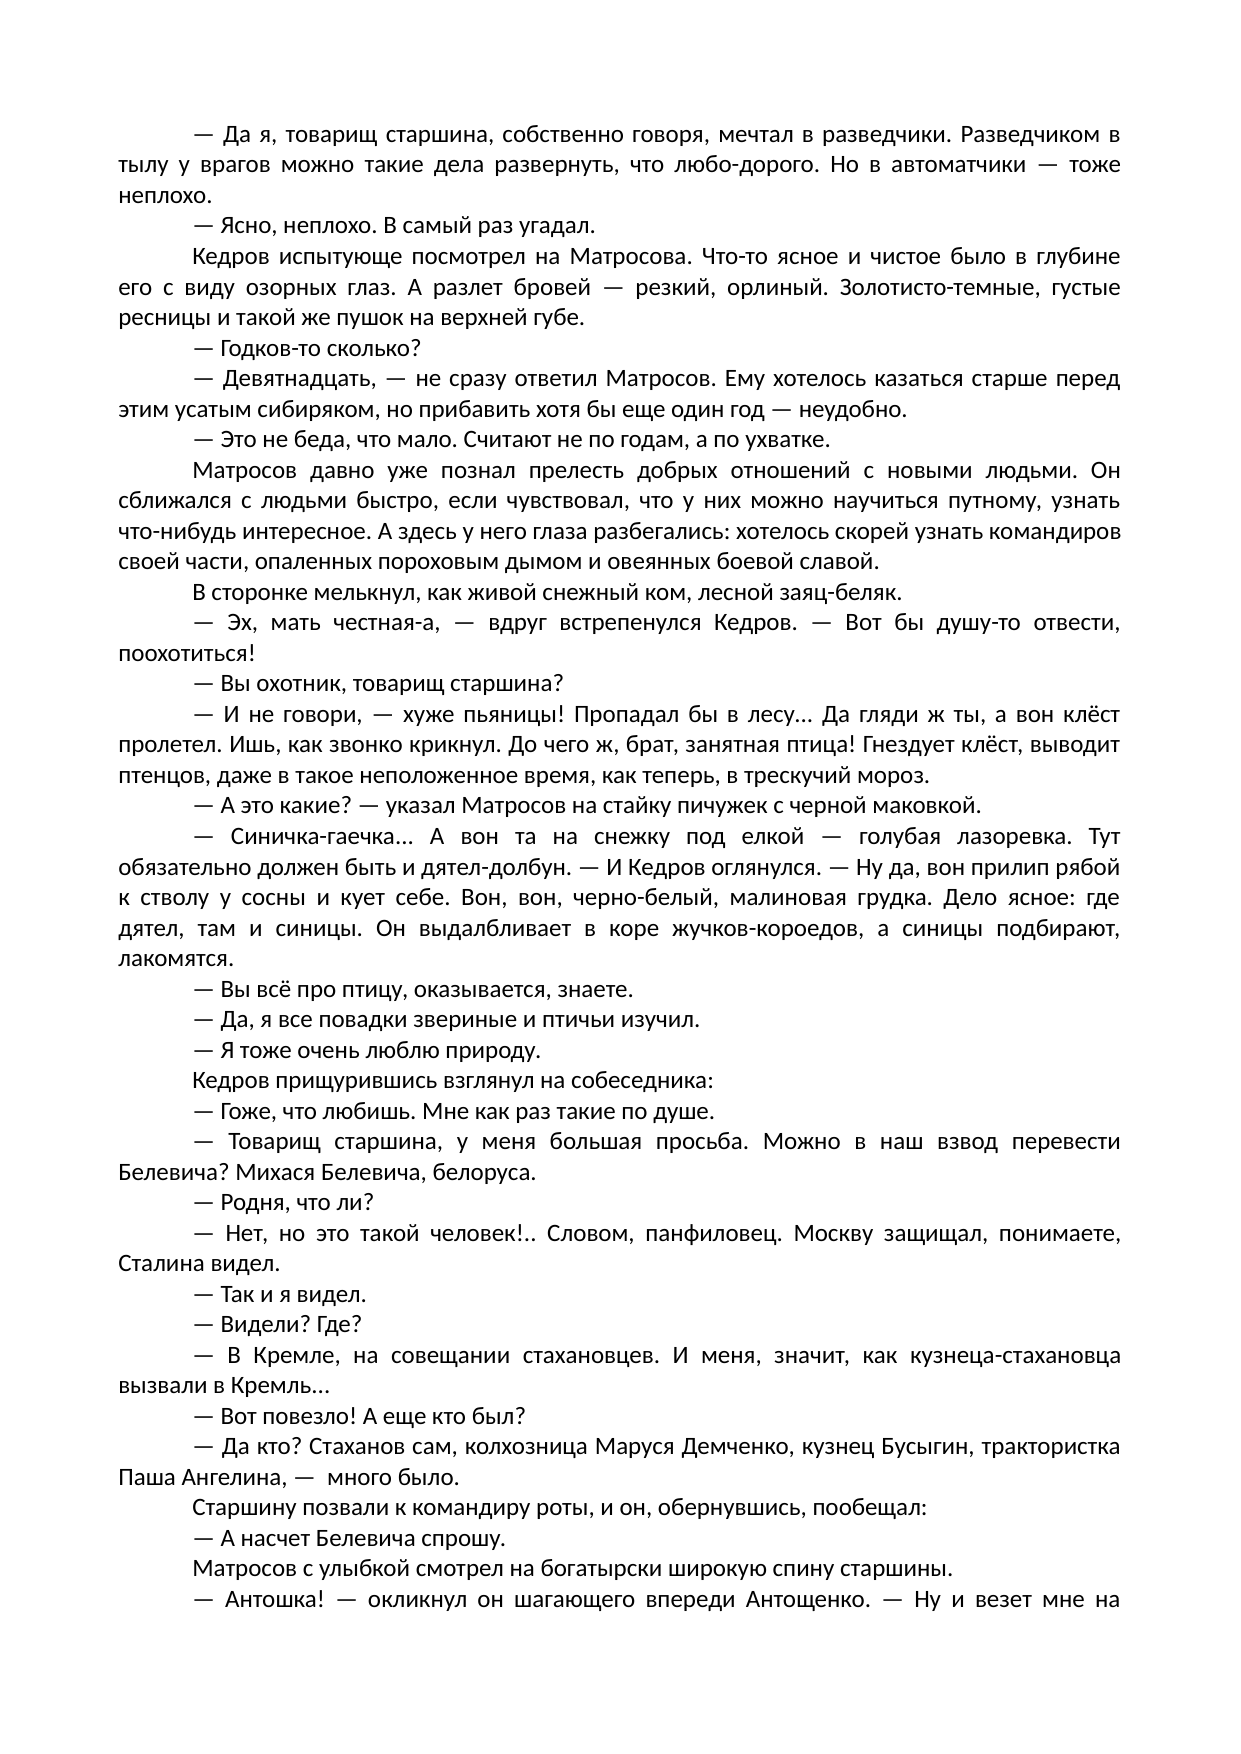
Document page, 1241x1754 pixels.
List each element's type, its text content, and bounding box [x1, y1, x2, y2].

text — Вы охотник, товарищ старшина? [118, 667, 1122, 698]
text — Родня, что ли? [118, 1186, 1122, 1217]
text — И не говори, — хуже пьяницы! Пропадал бы в лесу... Да гляди ж ты, а вон клёст пролетел. Ишь, как звонко крикнул. До чего ж, брат, занятная птица! Гнездует клёст, выводит птенцов, даже в такое неположенное время, как теперь, в трескучий мороз. [118, 698, 1122, 789]
text — Антошка! — окликнул он шагающего впереди Антощенко. — Ну и везет мне на [118, 1583, 1122, 1614]
text — В Кремле, на совещании стахановцев. И меня, значит, как кузнеца-стахановца вызвали в Кремль... [118, 1339, 1122, 1400]
text — Да я, товарищ старшина, собственно говоря, мечтал в разведчики. Разведчиком в тылу у врагов можно такие дела развернуть, что любо-дорого. Но в автоматчики — тоже неплохо. [118, 118, 1122, 210]
text — Я тоже очень люблю природу. [118, 1034, 1122, 1064]
text Кедров прищурившись взглянул на собеседника: [118, 1064, 1122, 1095]
text — Вы всё про птицу, оказывается, знаете. [118, 973, 1122, 1003]
text — Это не беда, что мало. Считают не по годам, а по ухватке. [118, 423, 1122, 454]
text — Вот повезло! А еще кто был? [118, 1400, 1122, 1431]
text — Да кто? Стаханов сам, колхозница Маруся Демченко, кузнец Бусыгин, трактористка Паша Ангелина, — много было. [118, 1431, 1122, 1492]
text — Синичка-гаечка... А вон та на снежку под елкой — голубая лазоревка. Тут обязательно должен быть и дятел-долбун. — И Кедров оглянулся. — Ну да, вон прилип рябой к стволу у сосны и кует себе. Вон, вон, черно-белый, малиновая грудка. Дело ясное: где дятел, там и синицы. Он выдалбливает в коре жучков-короедов, а синицы подбирают, лакомятся. [118, 820, 1122, 973]
text Матросов с улыбкой смотрел на богатырски широкую спину старшины. [118, 1553, 1122, 1583]
text — А это какие? — указал Матросов на стайку пичужек с черной маковкой. [118, 789, 1122, 820]
text — Эх, мать честная-а, — вдруг встрепенулся Кедров. — Вот бы душу-то отвести, поохотиться! [118, 606, 1122, 667]
text Кедров испытующе посмотрел на Матросова. Что-то ясное и чистое было в глубине его с виду озорных глаз. А разлет бровей — резкий, орлиный. Золотисто-темные, густые ресницы и такой же пушок на верхней губе. [118, 240, 1122, 332]
text — Товарищ старшина, у меня большая просьба. Можно в наш взвод перевести Белевича? Михася Белевича, белоруса. [118, 1125, 1122, 1186]
text — А насчет Белевича спрошу. [118, 1522, 1122, 1553]
text — Девятнадцать, — не сразу ответил Матросов. Ему хотелось казаться старше перед этим усатым сибиряком, но прибавить хотя бы еще один год — неудобно. [118, 362, 1122, 423]
text — Видели? Где? [118, 1308, 1122, 1339]
text В сторонке мелькнул, как живой снежный ком, лесной заяц-беляк. [118, 576, 1122, 606]
text Старшину позвали к командиру роты, и он, обернувшись, пообещал: [118, 1492, 1122, 1522]
text — Гоже, что любишь. Мне как раз такие по душе. [118, 1095, 1122, 1125]
text Матросов давно уже познал прелесть добрых отношений с новыми людьми. Он сближался с людьми быстро, если чувствовал, что у них можно научиться путному, узнать что-нибудь интересное. А здесь у него глаза разбегались: хотелось скорей узнать командиров своей части, опаленных пороховым дымом и овеянных боевой славой. [118, 454, 1122, 576]
text — Так и я видел. [118, 1278, 1122, 1308]
text — Да, я все повадки звериные и птичьи изучил. [118, 1003, 1122, 1034]
text — Ясно, неплохо. В самый раз угадал. [118, 210, 1122, 240]
text — Годков-то сколько? [118, 332, 1122, 362]
text — Нет, но это такой человек!.. Словом, панфиловец. Москву защищал, понимаете, Сталина видел. [118, 1217, 1122, 1278]
